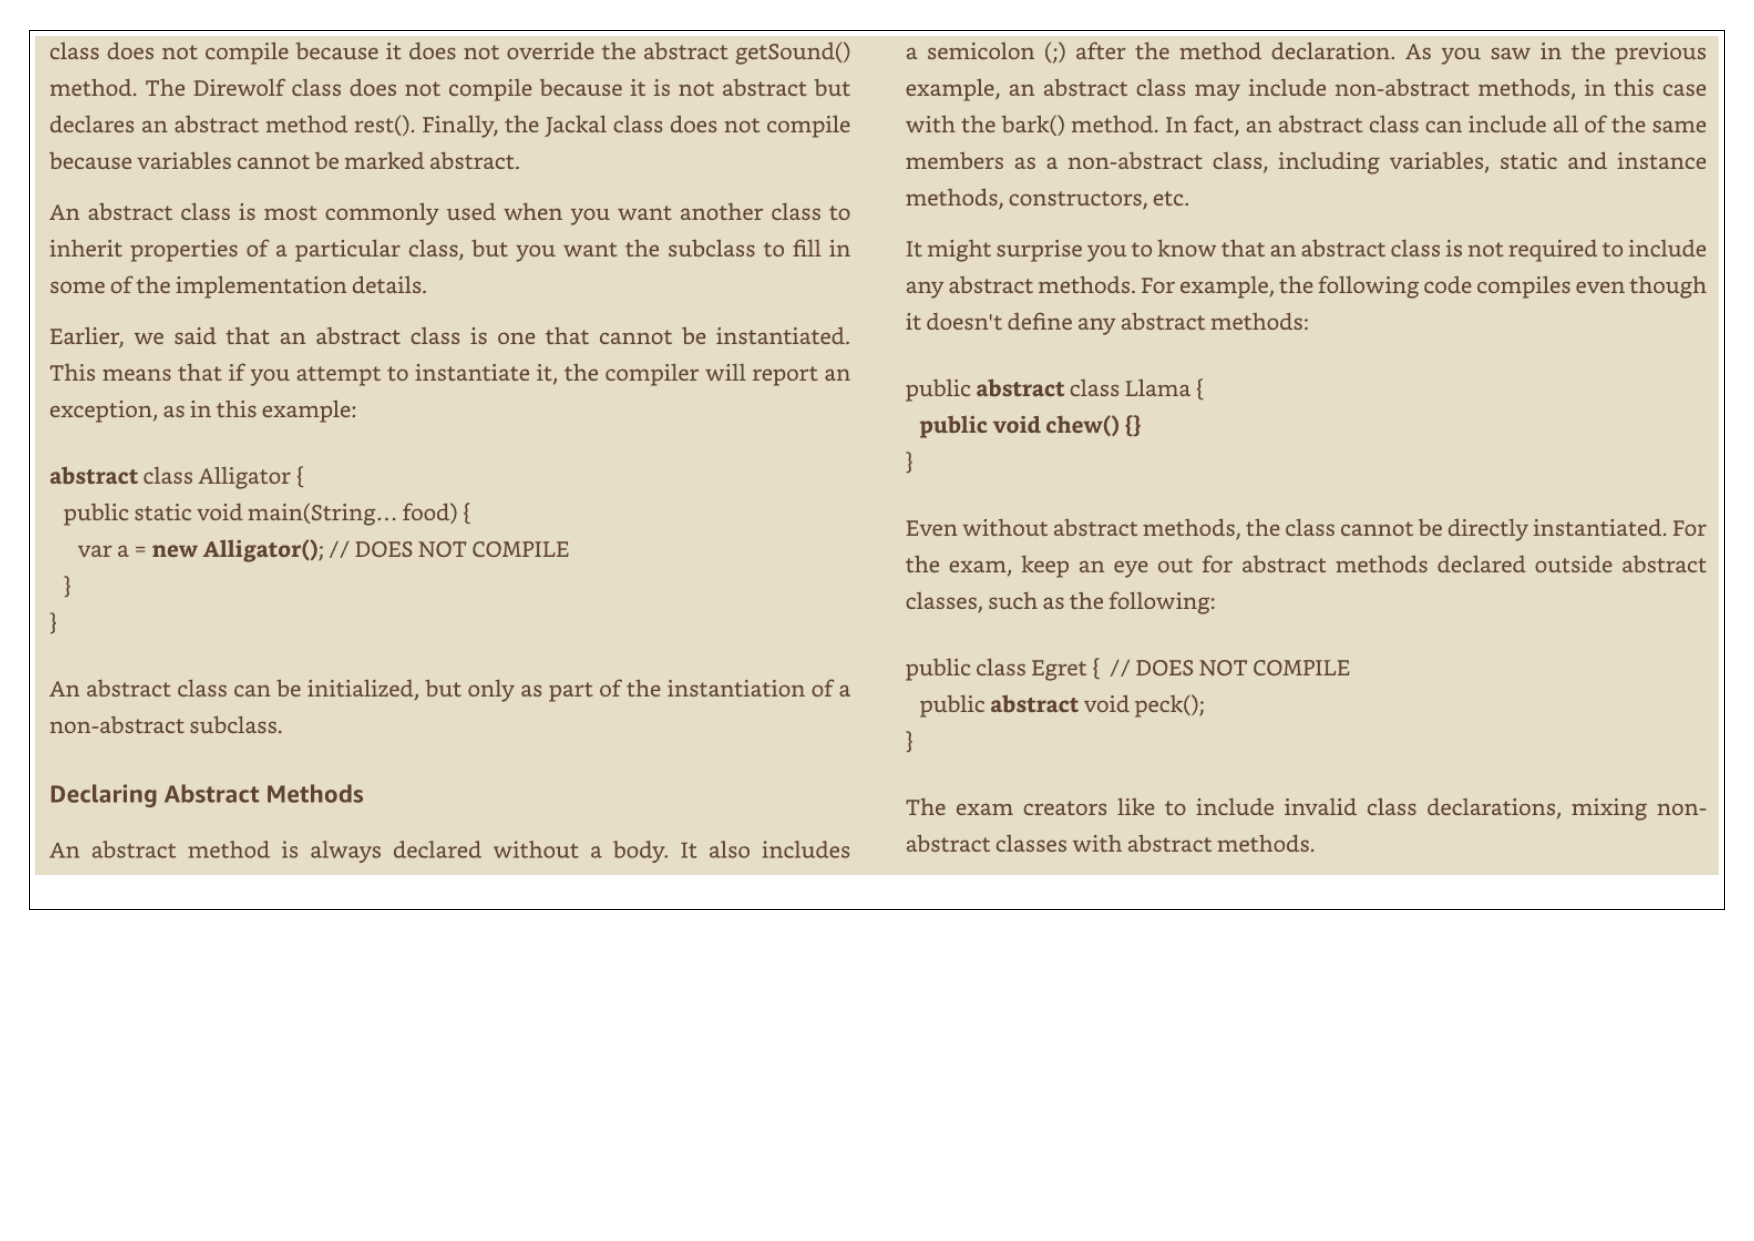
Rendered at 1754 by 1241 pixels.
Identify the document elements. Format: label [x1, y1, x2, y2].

picture [35, 36, 1719, 875]
table_cell [30, 31, 1724, 909]
